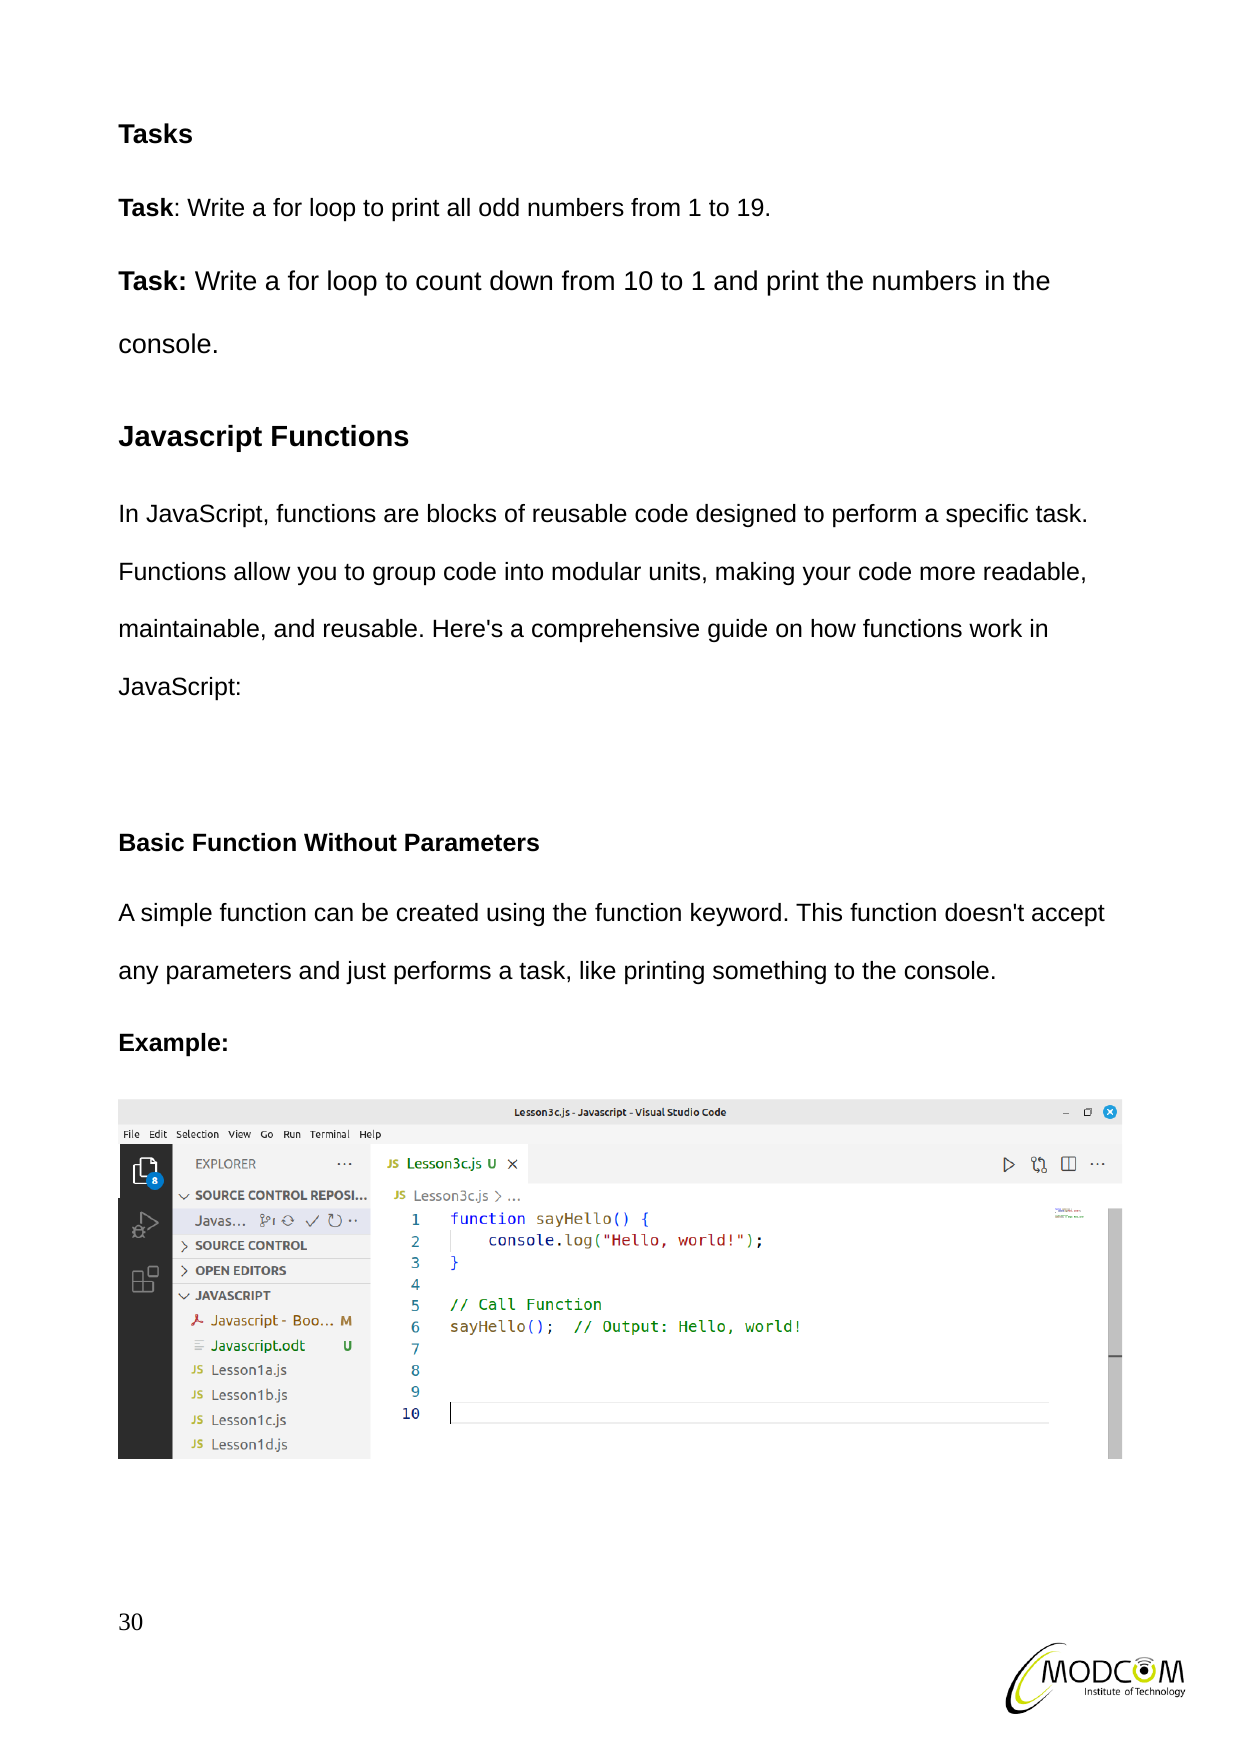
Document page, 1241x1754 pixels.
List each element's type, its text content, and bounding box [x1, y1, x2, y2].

text In JavaScript, functions are blocks of reusable code designed to perform a specific task. Functions allow you to group code into modular units, making your code more readable, maintainable, and reusable. Here's a comprehensive guide on how functions work in JavaScript: [118, 499, 1122, 700]
text Task: Write a for loop to print all odd numbers from 1 to 19. [118, 193, 1122, 222]
subtitle Basic Function Without Parameters [118, 828, 1122, 857]
text A simple function can be created using the function keyword. This function doesn't accept any parameters and just performs a task, like printing something to the console. [118, 898, 1122, 984]
text Example: [118, 1028, 1122, 1056]
picture [997, 1626, 1191, 1718]
text Task: Write a for loop to count down from 10 to 1 and print the numbers in the console. [118, 265, 1122, 359]
subtitle Javascript Functions [118, 419, 1122, 453]
subtitle Tasks [118, 118, 1122, 149]
